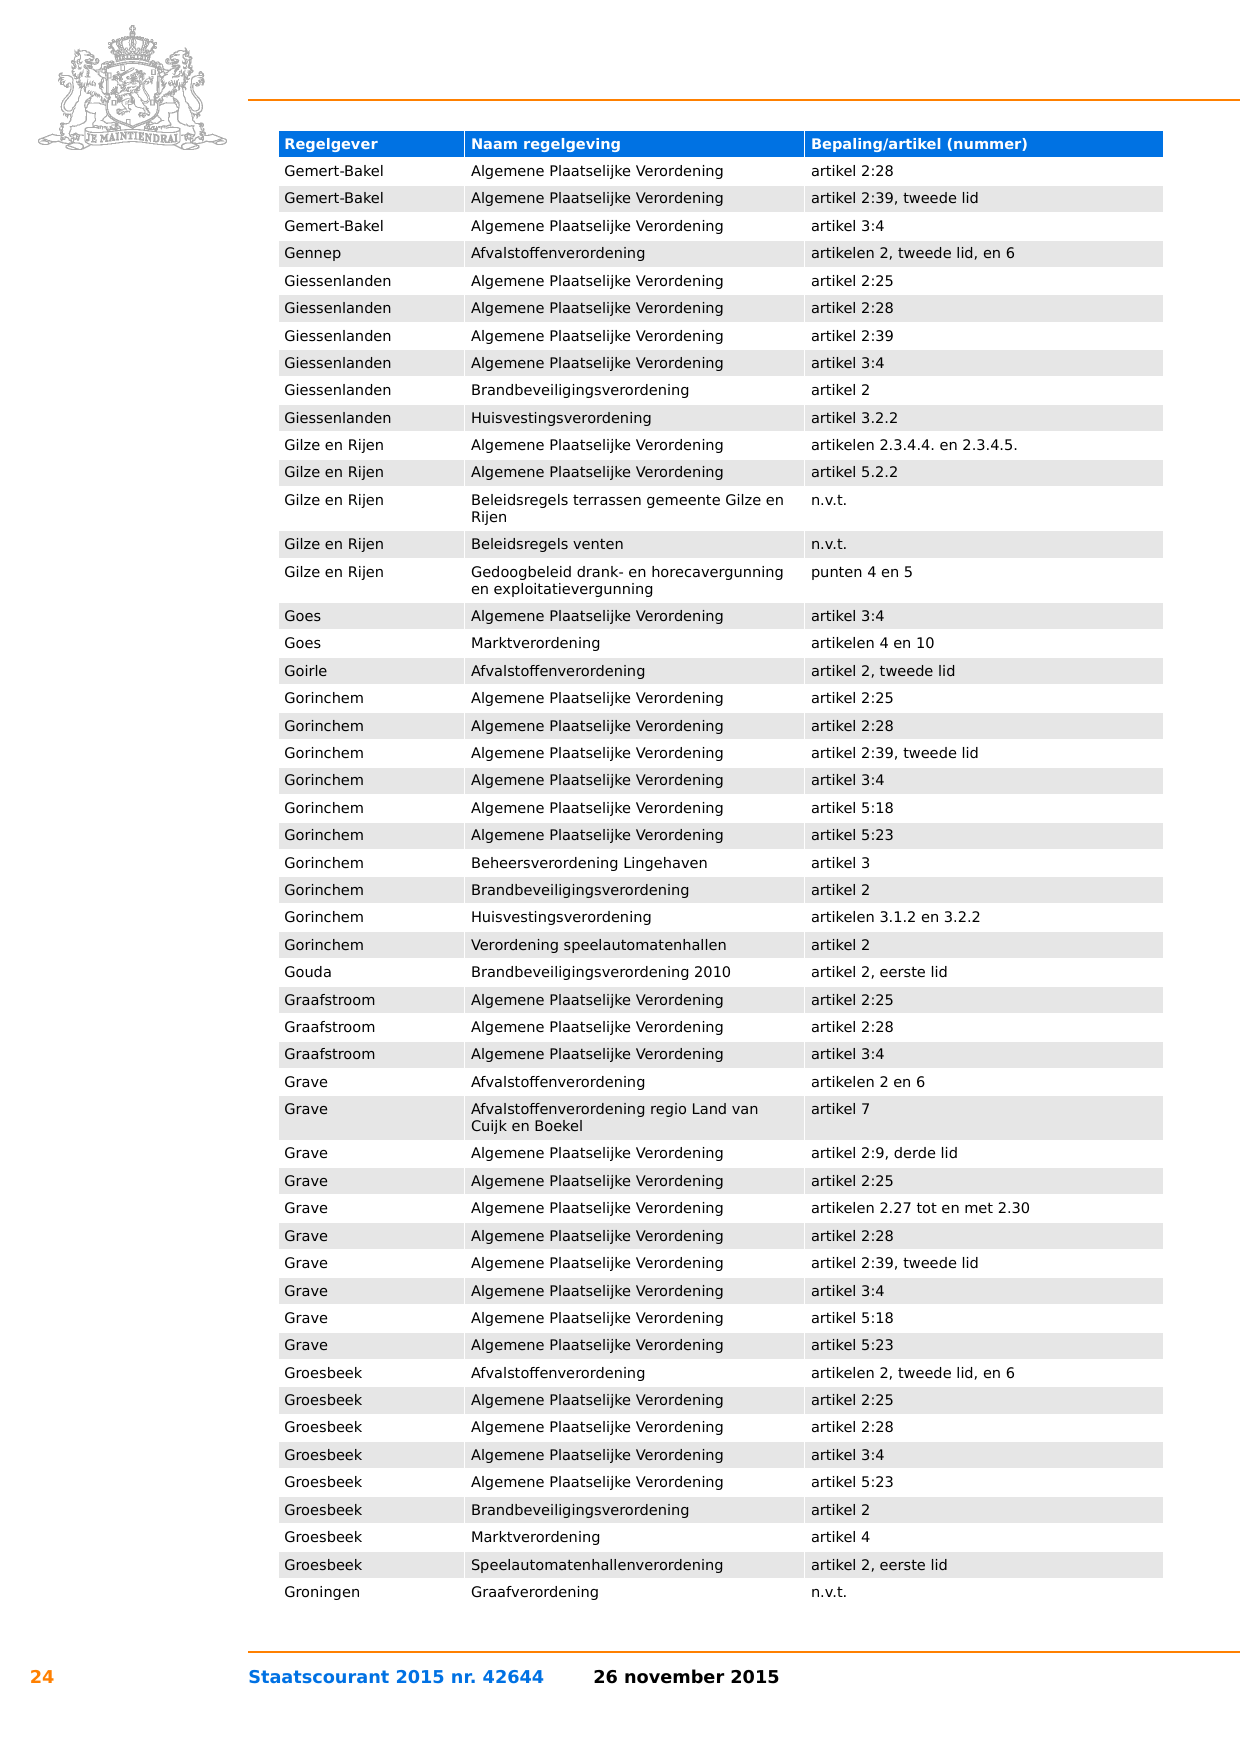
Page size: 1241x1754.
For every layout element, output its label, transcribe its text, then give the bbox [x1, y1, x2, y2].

table_cell Gilze en Rijen [279, 487, 464, 530]
table_cell n.v.t. [805, 1579, 1163, 1605]
table_cell artikel 2:28 [805, 1415, 1163, 1441]
table_cell Beleidsregels terrassen gemeente Gilze en Rijen [465, 487, 804, 530]
table_cell artikel 2:28 [805, 1223, 1163, 1249]
table_cell artikelen 2 en 6 [805, 1069, 1163, 1095]
table_cell punten 4 en 5 [805, 559, 1163, 602]
table_cell Huisvestingsverordening [465, 405, 804, 431]
table_cell artikel 2:25 [805, 268, 1163, 294]
table_cell Gedoogbeleid drank- en horecavergunning en exploitatievergunning [465, 559, 804, 602]
table_cell Algemene Plaatselijke Verordening [465, 1278, 804, 1304]
table_cell artikel 5.2.2 [805, 460, 1163, 486]
table_cell artikelen 2.27 tot en met 2.30 [805, 1196, 1163, 1222]
table_cell artikel 2:39 [805, 323, 1163, 349]
table_cell Afvalstoffenverordening [465, 1360, 804, 1386]
table_cell Groesbeek [279, 1415, 464, 1441]
table_cell artikel 2 [805, 877, 1163, 903]
table_cell Graafstroom [279, 987, 464, 1013]
table_cell Algemene Plaatselijke Verordening [465, 1223, 804, 1249]
table_cell Graafstroom [279, 1014, 464, 1041]
table_cell Gouda [279, 959, 464, 986]
table_cell artikel 2:9, derde lid [805, 1141, 1163, 1167]
table_header Regelgever [279, 131, 464, 157]
table_cell n.v.t. [805, 487, 1163, 530]
table_cell artikel 2, tweede lid [805, 658, 1163, 684]
table_cell Groesbeek [279, 1387, 464, 1414]
table_cell Algemene Plaatselijke Verordening [465, 460, 804, 486]
table_cell artikel 2:28 [805, 1014, 1163, 1041]
table_cell artikel 2:28 [805, 295, 1163, 322]
table_cell Brandbeveiligingsverordening [465, 1497, 804, 1523]
table_cell Afvalstoffenverordening [465, 241, 804, 267]
table_cell artikel 2:39, tweede lid [805, 1250, 1163, 1277]
table_cell Brandbeveiligingsverordening [465, 877, 804, 903]
table_cell artikel 2:25 [805, 1168, 1163, 1194]
table_cell Gorinchem [279, 823, 464, 849]
table_cell artikel 5:23 [805, 1333, 1163, 1359]
table_cell Groesbeek [279, 1524, 464, 1551]
table_cell Algemene Plaatselijke Verordening [465, 213, 804, 239]
table_cell Algemene Plaatselijke Verordening [465, 987, 804, 1013]
table_cell Grave [279, 1278, 464, 1304]
table_cell artikel 2:28 [805, 158, 1163, 185]
table_cell Marktverordening [465, 1524, 804, 1551]
table_cell artikel 3 [805, 850, 1163, 876]
table_cell artikel 2, eerste lid [805, 1552, 1163, 1578]
table_cell Grave [279, 1196, 464, 1222]
table_cell Algemene Plaatselijke Verordening [465, 1014, 804, 1041]
table_cell Algemene Plaatselijke Verordening [465, 823, 804, 849]
table_cell artikel 2:39, tweede lid [805, 186, 1163, 212]
table_cell Gemert-Bakel [279, 213, 464, 239]
table_cell Gorinchem [279, 768, 464, 794]
table_cell Giessenlanden [279, 268, 464, 294]
table_cell Verordening speelautomatenhallen [465, 932, 804, 958]
table_cell artikel 2 [805, 1497, 1163, 1523]
table_cell Algemene Plaatselijke Verordening [465, 795, 804, 821]
table_cell Algemene Plaatselijke Verordening [465, 350, 804, 376]
table_cell Algemene Plaatselijke Verordening [465, 713, 804, 739]
table_cell Algemene Plaatselijke Verordening [465, 432, 804, 459]
table_cell n.v.t. [805, 531, 1163, 558]
table_cell Algemene Plaatselijke Verordening [465, 768, 804, 794]
table_cell Algemene Plaatselijke Verordening [465, 1305, 804, 1331]
table_cell Grave [279, 1223, 464, 1249]
table_cell Gorinchem [279, 877, 464, 903]
table_cell Gorinchem [279, 905, 464, 931]
table_cell artikel 3:4 [805, 1442, 1163, 1468]
table_cell Grave [279, 1333, 464, 1359]
table_cell artikel 2, eerste lid [805, 959, 1163, 986]
table_cell Grave [279, 1069, 464, 1095]
table_cell Grave [279, 1168, 464, 1194]
table_cell Algemene Plaatselijke Verordening [465, 1196, 804, 1222]
table_cell Gorinchem [279, 850, 464, 876]
table_cell Gorinchem [279, 740, 464, 767]
table_cell Graafstroom [279, 1042, 464, 1068]
table_cell artikel 2 [805, 932, 1163, 958]
table_header Bepaling/artikel (nummer) [805, 131, 1163, 157]
table_cell Groesbeek [279, 1497, 464, 1523]
table_cell artikelen 4 en 10 [805, 631, 1163, 657]
table_cell Algemene Plaatselijke Verordening [465, 1415, 804, 1441]
table_cell artikel 2 [805, 378, 1163, 404]
table_cell Groesbeek [279, 1470, 464, 1496]
table_cell Algemene Plaatselijke Verordening [465, 740, 804, 767]
table_cell Brandbeveiligingsverordening 2010 [465, 959, 804, 986]
table_cell Groesbeek [279, 1442, 464, 1468]
table_cell artikel 5:23 [805, 1470, 1163, 1496]
table_cell Algemene Plaatselijke Verordening [465, 186, 804, 212]
table_cell Algemene Plaatselijke Verordening [465, 1470, 804, 1496]
table_cell Groningen [279, 1579, 464, 1605]
table_cell artikel 3:4 [805, 213, 1163, 239]
table_cell Goes [279, 631, 464, 657]
table_cell Gemert-Bakel [279, 186, 464, 212]
table_cell artikel 2:25 [805, 1387, 1163, 1414]
table_cell artikel 3:4 [805, 603, 1163, 629]
table_cell Algemene Plaatselijke Verordening [465, 1442, 804, 1468]
table_cell Grave [279, 1096, 464, 1140]
table_cell Algemene Plaatselijke Verordening [465, 1333, 804, 1359]
table_cell artikel 2:39, tweede lid [805, 740, 1163, 767]
picture [38, 25, 227, 150]
table_cell artikel 3.2.2 [805, 405, 1163, 431]
table_cell artikel 3:4 [805, 1278, 1163, 1304]
table_cell Algemene Plaatselijke Verordening [465, 1387, 804, 1414]
table_cell artikel 7 [805, 1096, 1163, 1140]
table_cell Beleidsregels venten [465, 531, 804, 558]
table_cell artikel 3:4 [805, 1042, 1163, 1068]
table_cell artikel 2:28 [805, 713, 1163, 739]
table_cell Algemene Plaatselijke Verordening [465, 323, 804, 349]
table_cell artikel 2:25 [805, 987, 1163, 1013]
table_cell Giessenlanden [279, 350, 464, 376]
table_cell Afvalstoffenverordening [465, 658, 804, 684]
table_cell Gorinchem [279, 685, 464, 712]
table_cell Algemene Plaatselijke Verordening [465, 1250, 804, 1277]
table_cell Beheersverordening Lingehaven [465, 850, 804, 876]
table_cell Giessenlanden [279, 295, 464, 322]
table_cell Speelautomatenhallenverordening [465, 1552, 804, 1578]
table_cell Algemene Plaatselijke Verordening [465, 295, 804, 322]
table_cell artikelen 2, tweede lid, en 6 [805, 1360, 1163, 1386]
table_cell artikelen 2.3.4.4. en 2.3.4.5. [805, 432, 1163, 459]
table_cell artikelen 2, tweede lid, en 6 [805, 241, 1163, 267]
table_cell Algemene Plaatselijke Verordening [465, 603, 804, 629]
table_cell artikel 5:18 [805, 795, 1163, 821]
table_cell Gilze en Rijen [279, 531, 464, 558]
table_cell artikel 2:25 [805, 685, 1163, 712]
table_cell Grave [279, 1141, 464, 1167]
table_cell Giessenlanden [279, 405, 464, 431]
table_cell artikel 5:18 [805, 1305, 1163, 1331]
table_cell Algemene Plaatselijke Verordening [465, 1042, 804, 1068]
table_cell Gorinchem [279, 713, 464, 739]
table_cell Algemene Plaatselijke Verordening [465, 685, 804, 712]
table_cell Groesbeek [279, 1360, 464, 1386]
table_cell Gemert-Bakel [279, 158, 464, 185]
table_cell Afvalstoffenverordening [465, 1069, 804, 1095]
table_cell artikel 3:4 [805, 350, 1163, 376]
table_cell Marktverordening [465, 631, 804, 657]
table_cell Gennep [279, 241, 464, 267]
table_cell Graafverordening [465, 1579, 804, 1605]
table_cell Gilze en Rijen [279, 559, 464, 602]
table_cell Algemene Plaatselijke Verordening [465, 158, 804, 185]
table_cell Gorinchem [279, 932, 464, 958]
table_cell Groesbeek [279, 1552, 464, 1578]
table_cell Huisvestingsverordening [465, 905, 804, 931]
table_cell Goirle [279, 658, 464, 684]
table_header Naam regelgeving [465, 131, 804, 157]
table_cell Algemene Plaatselijke Verordening [465, 268, 804, 294]
table_cell Algemene Plaatselijke Verordening [465, 1168, 804, 1194]
table_cell Brandbeveiligingsverordening [465, 378, 804, 404]
table_cell Giessenlanden [279, 323, 464, 349]
table_cell Algemene Plaatselijke Verordening [465, 1141, 804, 1167]
table_cell artikel 5:23 [805, 823, 1163, 849]
table_cell Giessenlanden [279, 378, 464, 404]
table_cell Gilze en Rijen [279, 432, 464, 459]
table_cell Goes [279, 603, 464, 629]
table_cell Grave [279, 1305, 464, 1331]
table_cell Gilze en Rijen [279, 460, 464, 486]
table_cell artikelen 3.1.2 en 3.2.2 [805, 905, 1163, 931]
table_cell Afvalstoffenverordening regio Land van Cuijk en Boekel [465, 1096, 804, 1140]
table_cell Gorinchem [279, 795, 464, 821]
table_cell artikel 4 [805, 1524, 1163, 1551]
table_cell artikel 3:4 [805, 768, 1163, 794]
table_cell Grave [279, 1250, 464, 1277]
